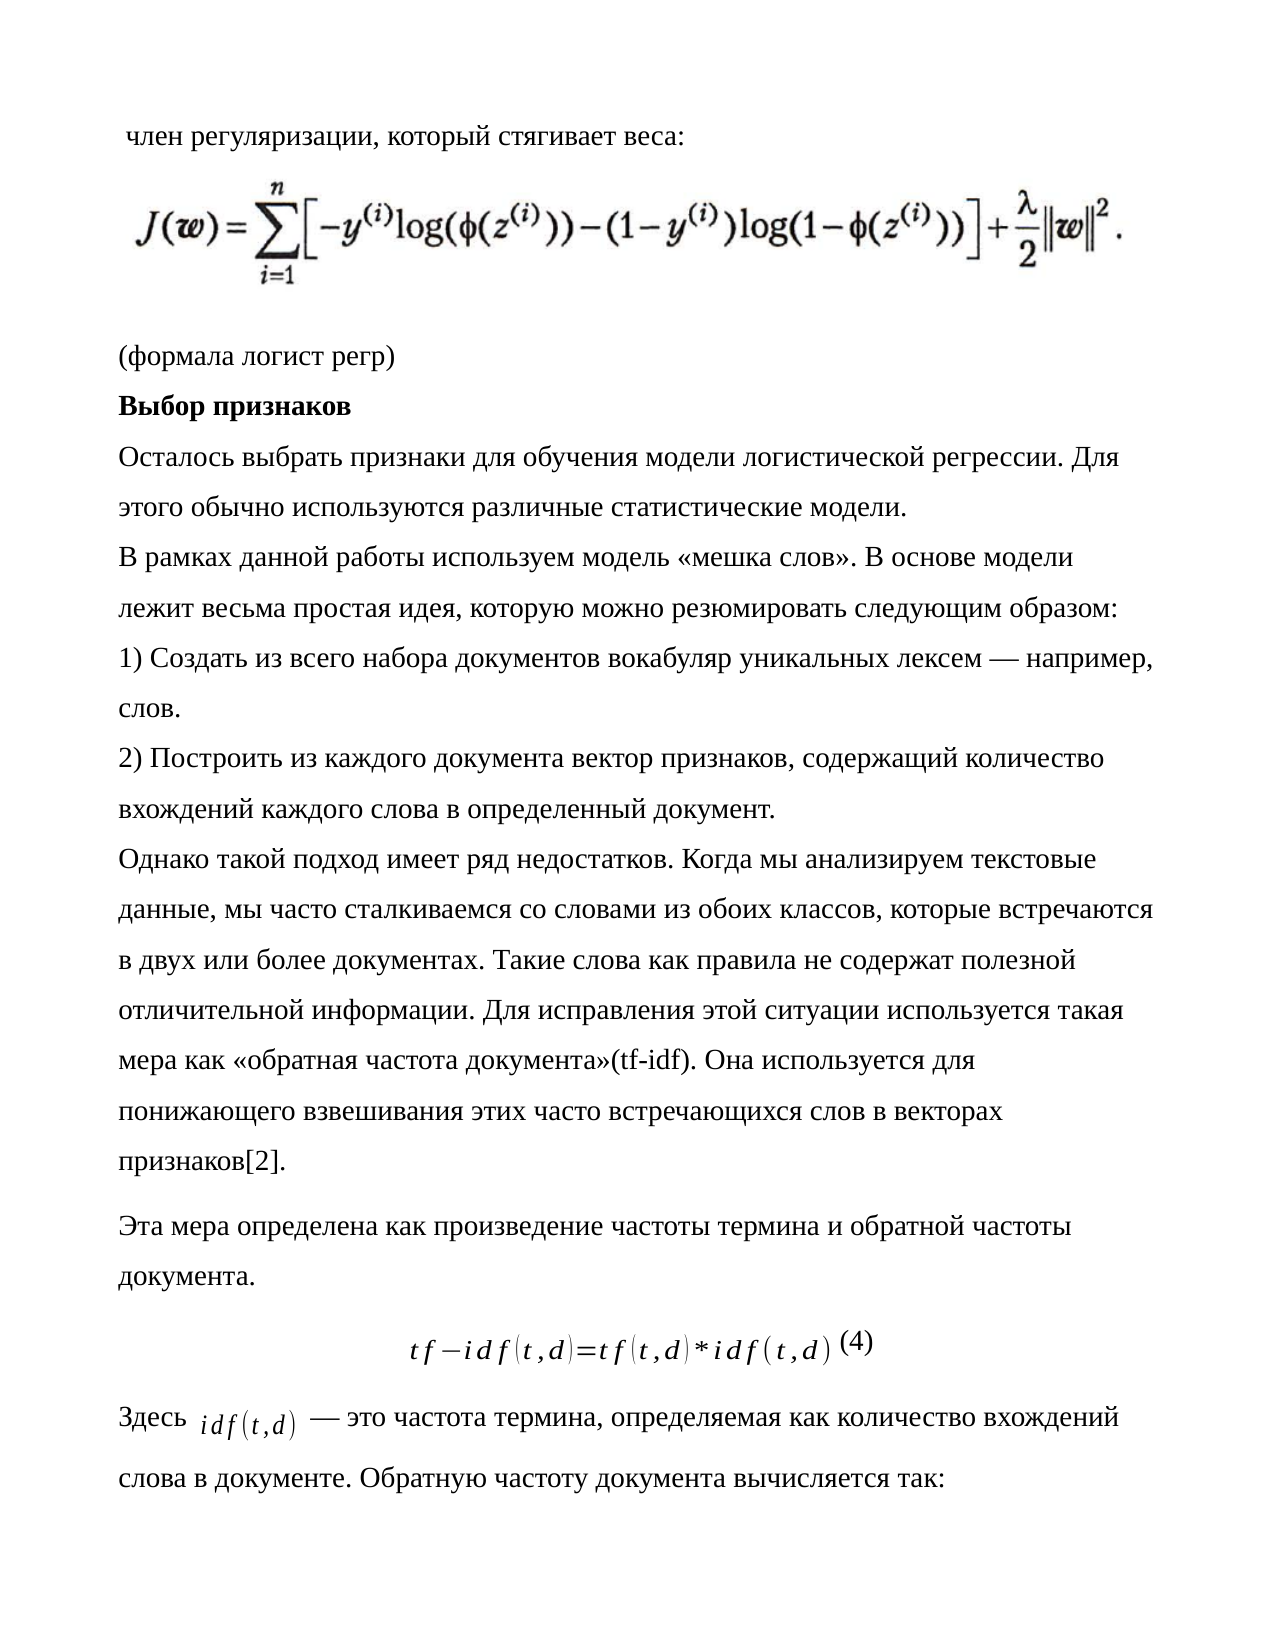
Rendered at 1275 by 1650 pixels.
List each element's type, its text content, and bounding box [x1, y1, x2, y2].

text член регуляризации, который стягивает веса: [118, 118, 1157, 152]
text 1) Создать из всего набора документов вокабуляр уникальных лексем — например, слов. [118, 640, 1157, 724]
text (4) [118, 1323, 1157, 1367]
text Эта мера определена как произведение частоты термина и обратной частоты документа. [118, 1208, 1157, 1292]
text Однако такой подход имеет ряд недостатков. Когда мы анализируем текстовые данные, мы часто сталкиваемся со словами из обоих классов, которые встречаются в двух или более документах. Такие слова как правила не содержат полезной отличительной информации. Для исправления этой ситуации используется такая мера как «обратная частота документа»(tf-idf). Она используется для понижающего взвешивания этих часто встречающихся слов в векторах признаков[2]. [118, 841, 1157, 1177]
text Здесь — это частота термина, определяемая как количество вхождений слова в документе. Обратную частоту документа вычисляется так: [118, 1399, 1157, 1493]
text В рамках данной работы используем модель «мешка слов». В основе модели лежит весьма простая идея, которую можно резюмировать следующим образом: [118, 539, 1157, 623]
picture [118, 168, 1157, 322]
text Осталось выбрать признаки для обучения модели логистической регрессии. Для этого обычно используются различные статистические модели. [118, 439, 1157, 523]
text Выбор признаков [118, 388, 1157, 422]
text (формала логист регр) [118, 322, 1157, 372]
text 2) Построить из каждого документа вектор признаков, содержащий количество вхождений каждого слова в определенный документ. [118, 741, 1157, 824]
